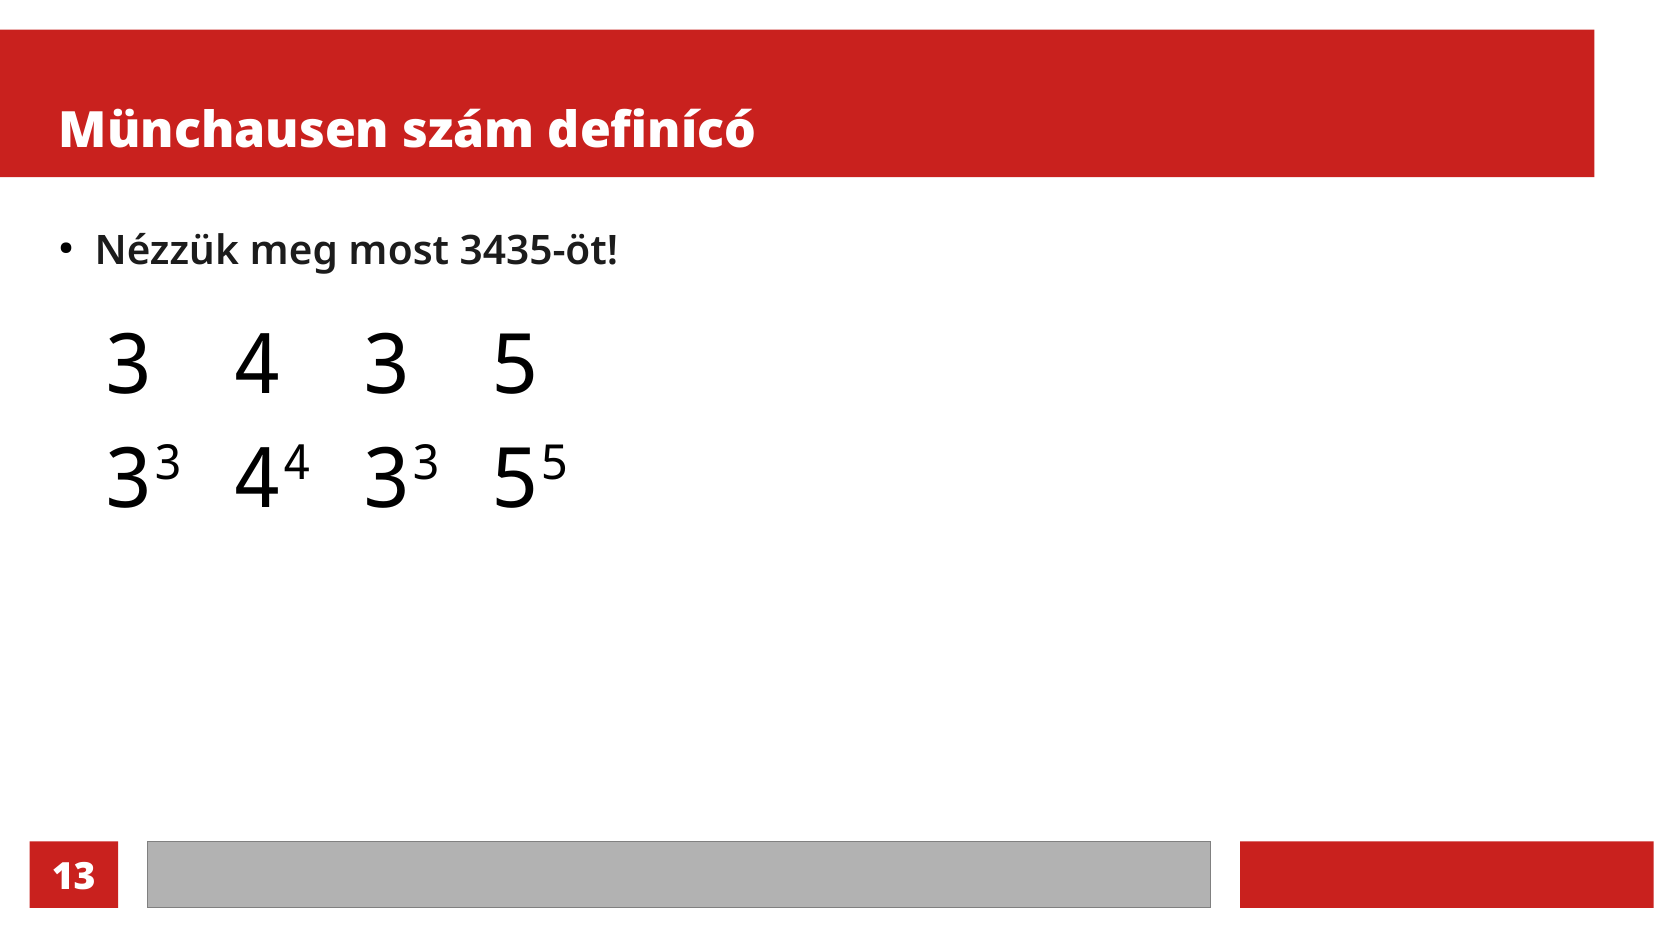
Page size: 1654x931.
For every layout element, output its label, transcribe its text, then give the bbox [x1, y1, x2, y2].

title Münchausen szám definícó [59, 44, 1595, 163]
text_box 3 4 3 5 33 44 33 55 [88, 297, 1625, 815]
list Nézzük meg most 3435-öt! [59, 221, 1565, 532]
